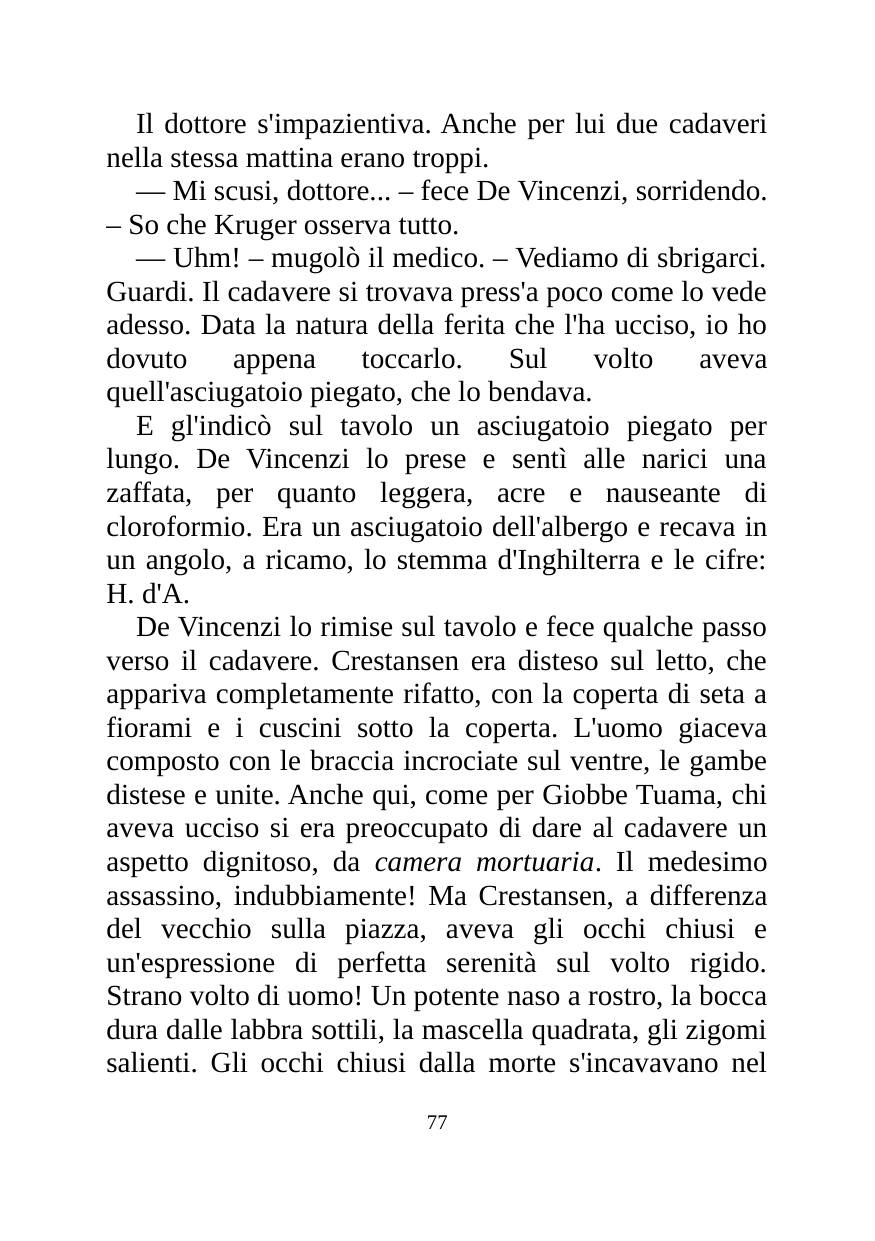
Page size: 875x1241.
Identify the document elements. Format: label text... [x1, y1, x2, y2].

text — Mi scusi, dottore... – fece De Vincenzi, sorridendo. – So che Kruger osserva tutto. [106, 173, 768, 240]
text Il dottore s'impazientiva. Anche per lui due cadaveri nella stessa mattina erano troppi. [106, 106, 768, 173]
text E gl'indicò sul tavolo un asciugatoio piegato per lungo. De Vincenzi lo prese e sentì alle narici una zaffata, per quanto leggera, acre e nauseante di cloroformio. Era un asciugatoio dell'albergo e recava in un angolo, a ricamo, lo stemma d'Inghilterra e le cifre: H. d'A. [106, 408, 768, 609]
text — Uhm! – mugolò il medico. – Vediamo di sbrigarci. Guardi. Il cadavere si trovava press'a poco come lo vede adesso. Data la natura della ferita che l'ha ucciso, io ho dovuto appena toccarlo. Sul volto aveva quell'asciugatoio piegato, che lo bendava. [106, 240, 768, 408]
text De Vincenzi lo rimise sul tavolo e fece qualche passo verso il cadavere. Crestansen era disteso sul letto, che appariva completamente rifatto, con la coperta di seta a fiorami e i cuscini sotto la coperta. L'uomo giaceva composto con le braccia incrociate sul ventre, le gambe distese e unite. Anche qui, come per Giobbe Tuama, chi aveva ucciso si era preoccupato di dare al cadavere un aspetto dignitoso, da camera mortuaria. Il medesimo assassino, indubbiamente! Ma Crestansen, a differenza del vecchio sulla piazza, aveva gli occhi chiusi e un'espressione di perfetta serenità sul volto rigido. Strano volto di uomo! Un potente naso a rostro, la bocca dura dalle labbra sottili, la mascella quadrata, gli zigomi salienti. Gli occhi chiusi dalla morte s'incavavano nel [106, 609, 768, 1079]
